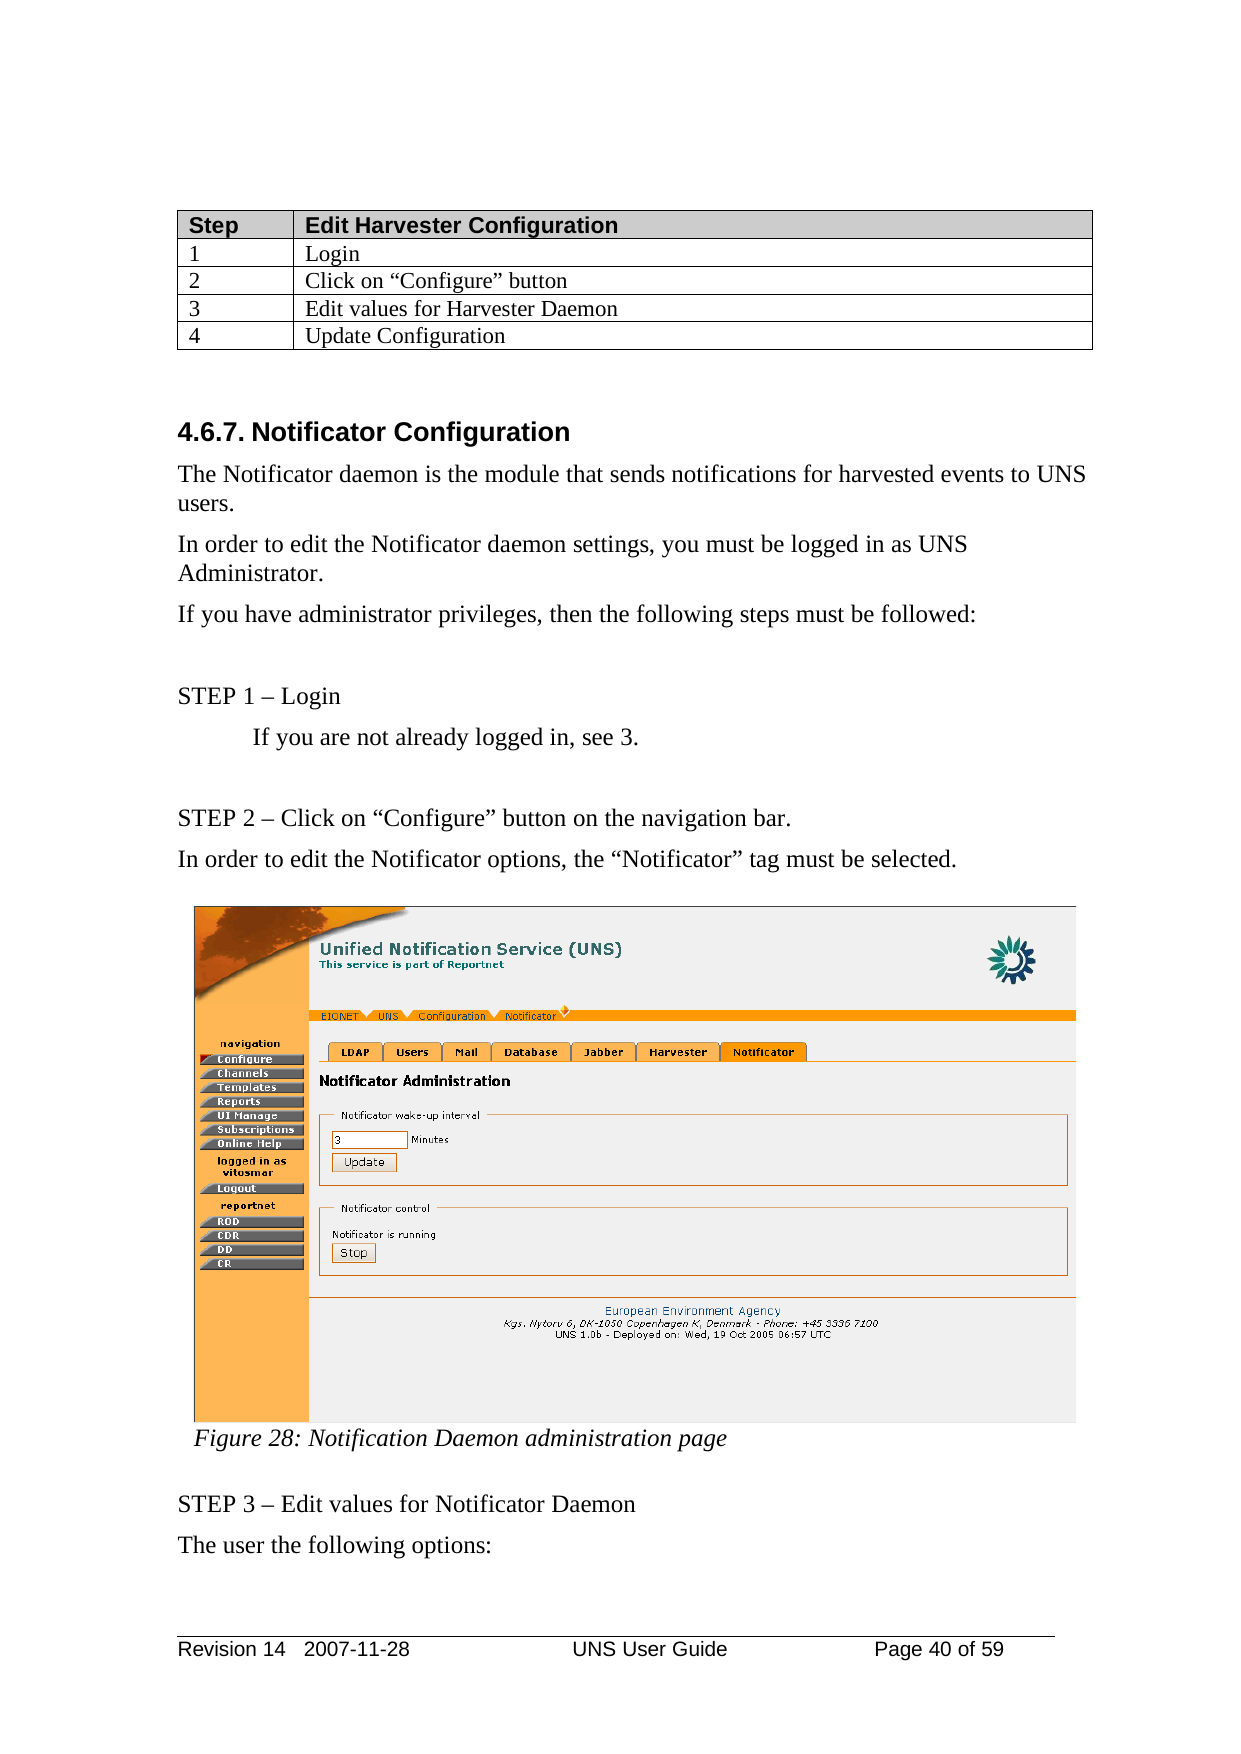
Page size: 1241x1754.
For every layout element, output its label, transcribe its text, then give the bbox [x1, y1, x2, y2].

text The Notificator daemon is the module that sends notifications for harvested events to UNS users. [177, 459, 1092, 517]
table_cell Edit values for Harvester Daemon [294, 295, 1092, 321]
picture [193, 906, 1077, 1423]
table_cell 3 [178, 295, 293, 321]
table_header Edit Harvester Configuration [294, 211, 1092, 238]
table_cell 1 [178, 239, 293, 266]
text The user the following options: [177, 1530, 1092, 1559]
text STEP 1 – Login [177, 681, 1092, 710]
text If you have administrator privileges, then the following steps must be followed: [177, 599, 1092, 628]
table_cell 4 [178, 322, 293, 349]
text In order to edit the Notificator options, the “Notificator” tag must be selected. [177, 844, 1092, 873]
text STEP 3 – Edit values for Notificator Daemon [177, 1489, 1092, 1518]
table_cell Click on “Configure” button [294, 267, 1092, 293]
text STEP 2 – Click on “Configure” button on the navigation bar. [177, 803, 1092, 832]
text Figure 28: Notification Daemon administration page [194, 1423, 1076, 1452]
subtitle Notificator Configuration [177, 416, 1092, 447]
table_cell Login [294, 239, 1092, 266]
table_header Step [178, 211, 293, 238]
text If you are not already logged in, see 3. [177, 721, 1092, 751]
text In order to edit the Notificator daemon settings, you must be logged in as UNS Administrator. [177, 529, 1092, 587]
table_cell Update Configuration [294, 322, 1092, 349]
table_cell 2 [178, 267, 293, 293]
